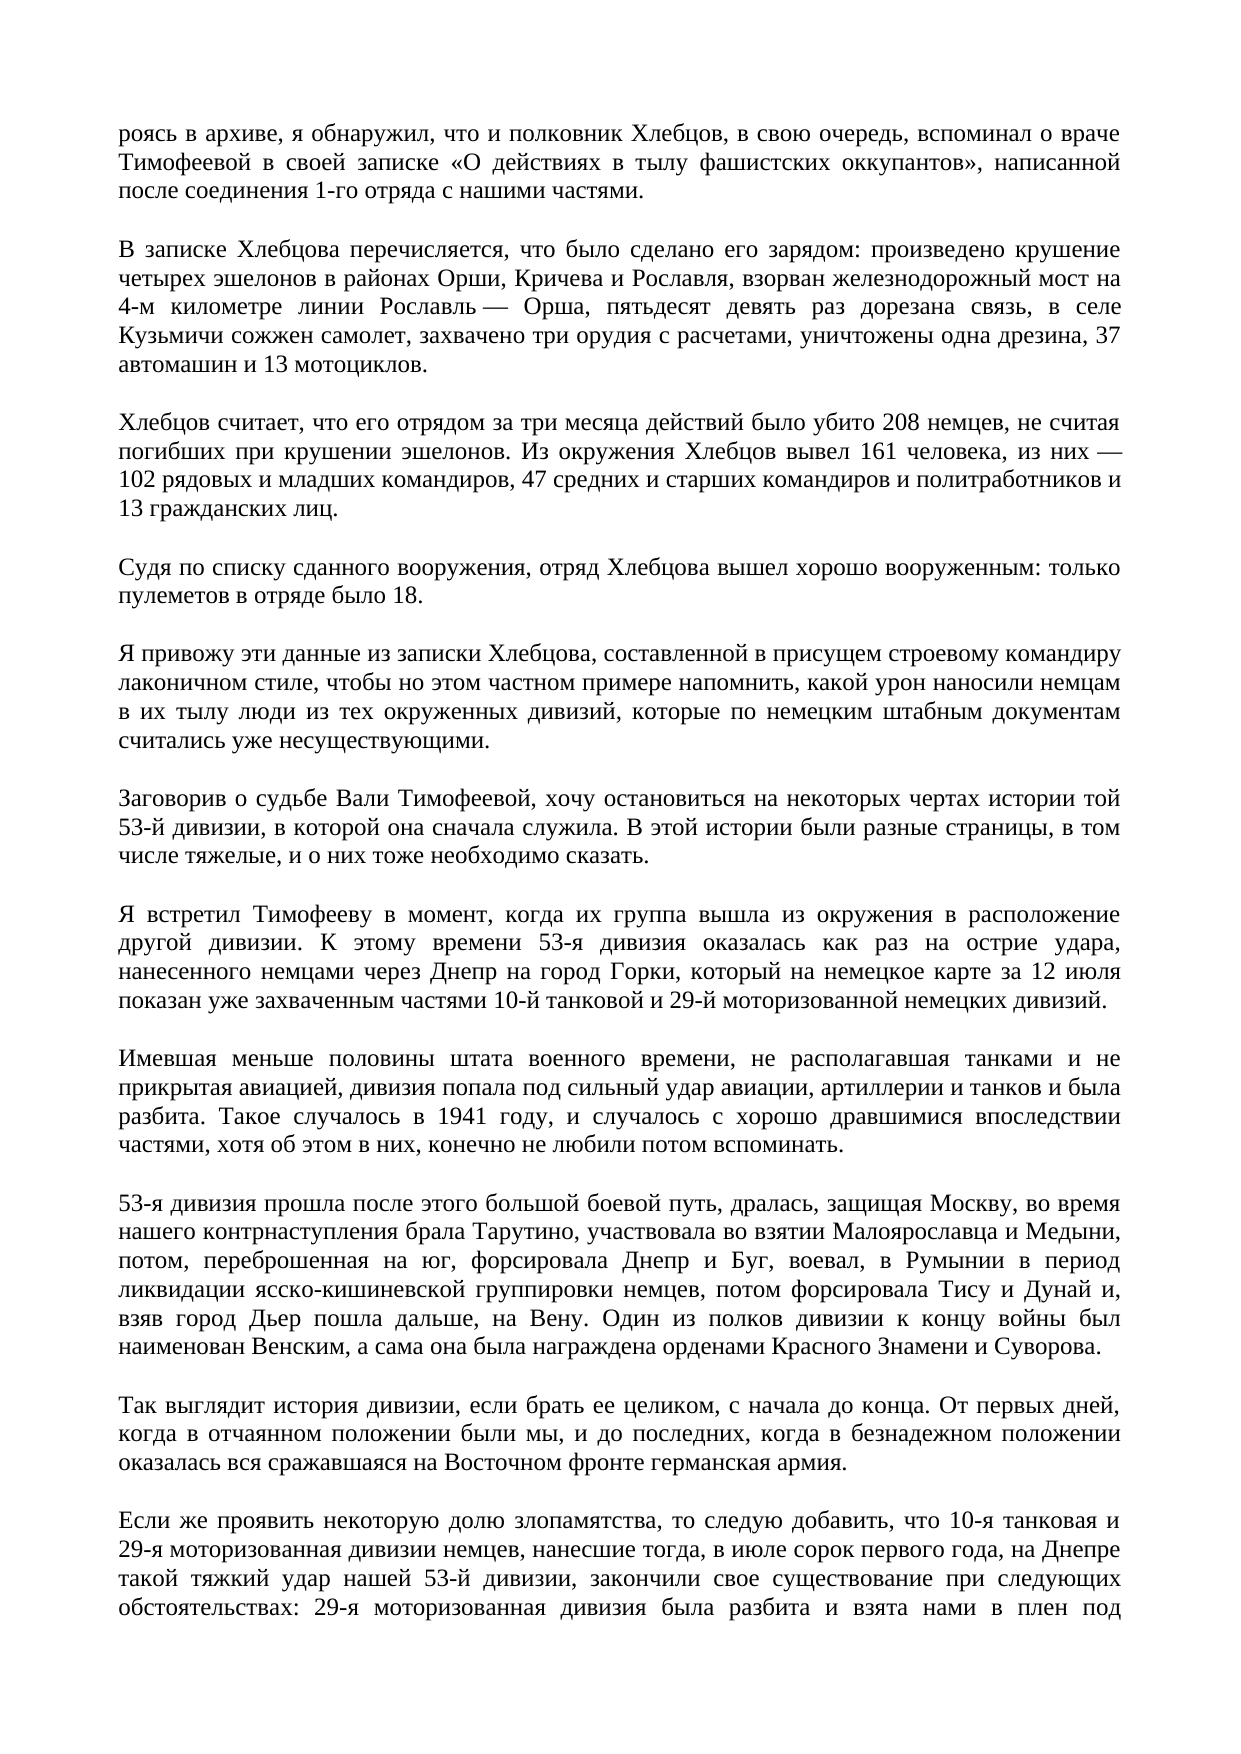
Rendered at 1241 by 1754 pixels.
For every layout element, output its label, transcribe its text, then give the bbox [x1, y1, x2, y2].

text Я встретил Тимофееву в момент, когда их группа вышла из окружения в расположение другой дивизии. К этому времени 53-я дивизия оказалась как раз на острие удара, нанесенного немцами через Днепр на город Горки, который на немецкое карте за 12 июля показан уже захваченным частями 10-й танковой и 29-й моторизованной немецких дивизий. [118, 899, 1122, 1014]
text 53-я дивизия прошла после этого большой боевой путь, дралась, защищая Москву, во время нашего контрнаступления брала Тарутино, участвовала во взятии Малоярославца и Медыни, потом, переброшенная на юг, форсировала Днепр и Буг, воевал, в Румынии в период ликвидации ясско-кишиневской группировки немцев, потом форсировала Тису и Дунай и, взяв город Дьер пошла дальше, на Вену. Один из полков дивизии к концу войны был наименован Венским, а сама она была награждена орденами Красного Знамени и Суворова. [118, 1188, 1122, 1360]
text Если же проявить некоторую долю злопамятства, то следую добавить, что 10-я танковая и 29-я моторизованная дивизии немцев, нанесшие тогда, в июле сорок первого года, на Днепре такой тяжкий удар нашей 53-й дивизии, закончили свое существование при следующих обстоятельствах: 29-я моторизованная дивизия была разбита и взята нами в плен под [118, 1505, 1122, 1620]
text Хлебцов считает, что его отрядом за три месяца действий было убито 208 немцев, не считая погибших при крушении эшелонов. Из окружения Хлебцов вывел 161 человека, из них — 102 рядовых и младших командиров, 47 средних и старших командиров и политработников и 13 гражданских лиц. [118, 407, 1122, 522]
text Заговорив о судьбе Вали Тимофеевой, хочу остановиться на некоторых чертах истории той 53-й дивизии, в которой она сначала служила. В этой истории были разные страницы, в том числе тяжелые, и о них тоже необходимо сказать. [118, 783, 1122, 869]
text Так выглядит история дивизии, если брать ее целиком, с начала до конца. От первых дней, когда в отчаянном положении были мы, и до последних, когда в безнадежном положении оказалась вся сражавшаяся на Восточном фронте германская армия. [118, 1390, 1122, 1476]
text роясь в архиве, я обнаружил, что и полковник Хлебцов, в свою очередь, вспоминал о враче Тимофеевой в своей записке «О действиях в тылу фашистских оккупантов», написанной после соединения 1-го отряда с нашими частями. [118, 118, 1122, 204]
text Имевшая меньше половины штата военного времени, не располагавшая танками и не прикрытая авиацией, дивизия попала под сильный удар авиации, артиллерии и танков и была разбита. Такое случалось в 1941 году, и случалось с хорошо дравшимися впоследствии частями, хотя об этом в них, конечно не любили потом вспоминать. [118, 1043, 1122, 1158]
text Я привожу эти данные из записки Хлебцова, составленной в присущем строевому командиру лаконичном стиле, чтобы но этом частном примере напомнить, какой урон наносили немцам в их тылу люди из тех окруженных дивизий, которые по немецким штабным документам считались уже несуществующими. [118, 638, 1122, 753]
text Судя по списку сданного вооружения, отряд Хлебцова вышел хорошо вооруженным: только пулеметов в отряде было 18. [118, 552, 1122, 609]
text В записке Хлебцова перечисляется, что было сделано его зарядом: произведено крушение четырех эшелонов в районах Орши, Кричева и Рославля, взорван железнодорожный мост на 4-м километре линии Рославль — Орша, пятьдесят девять раз дорезана связь, в селе Кузьмичи сожжен самолет, захвачено три орудия с расчетами, уничтожены одна дрезина, 37 автомашин и 13 мотоциклов. [118, 234, 1122, 378]
